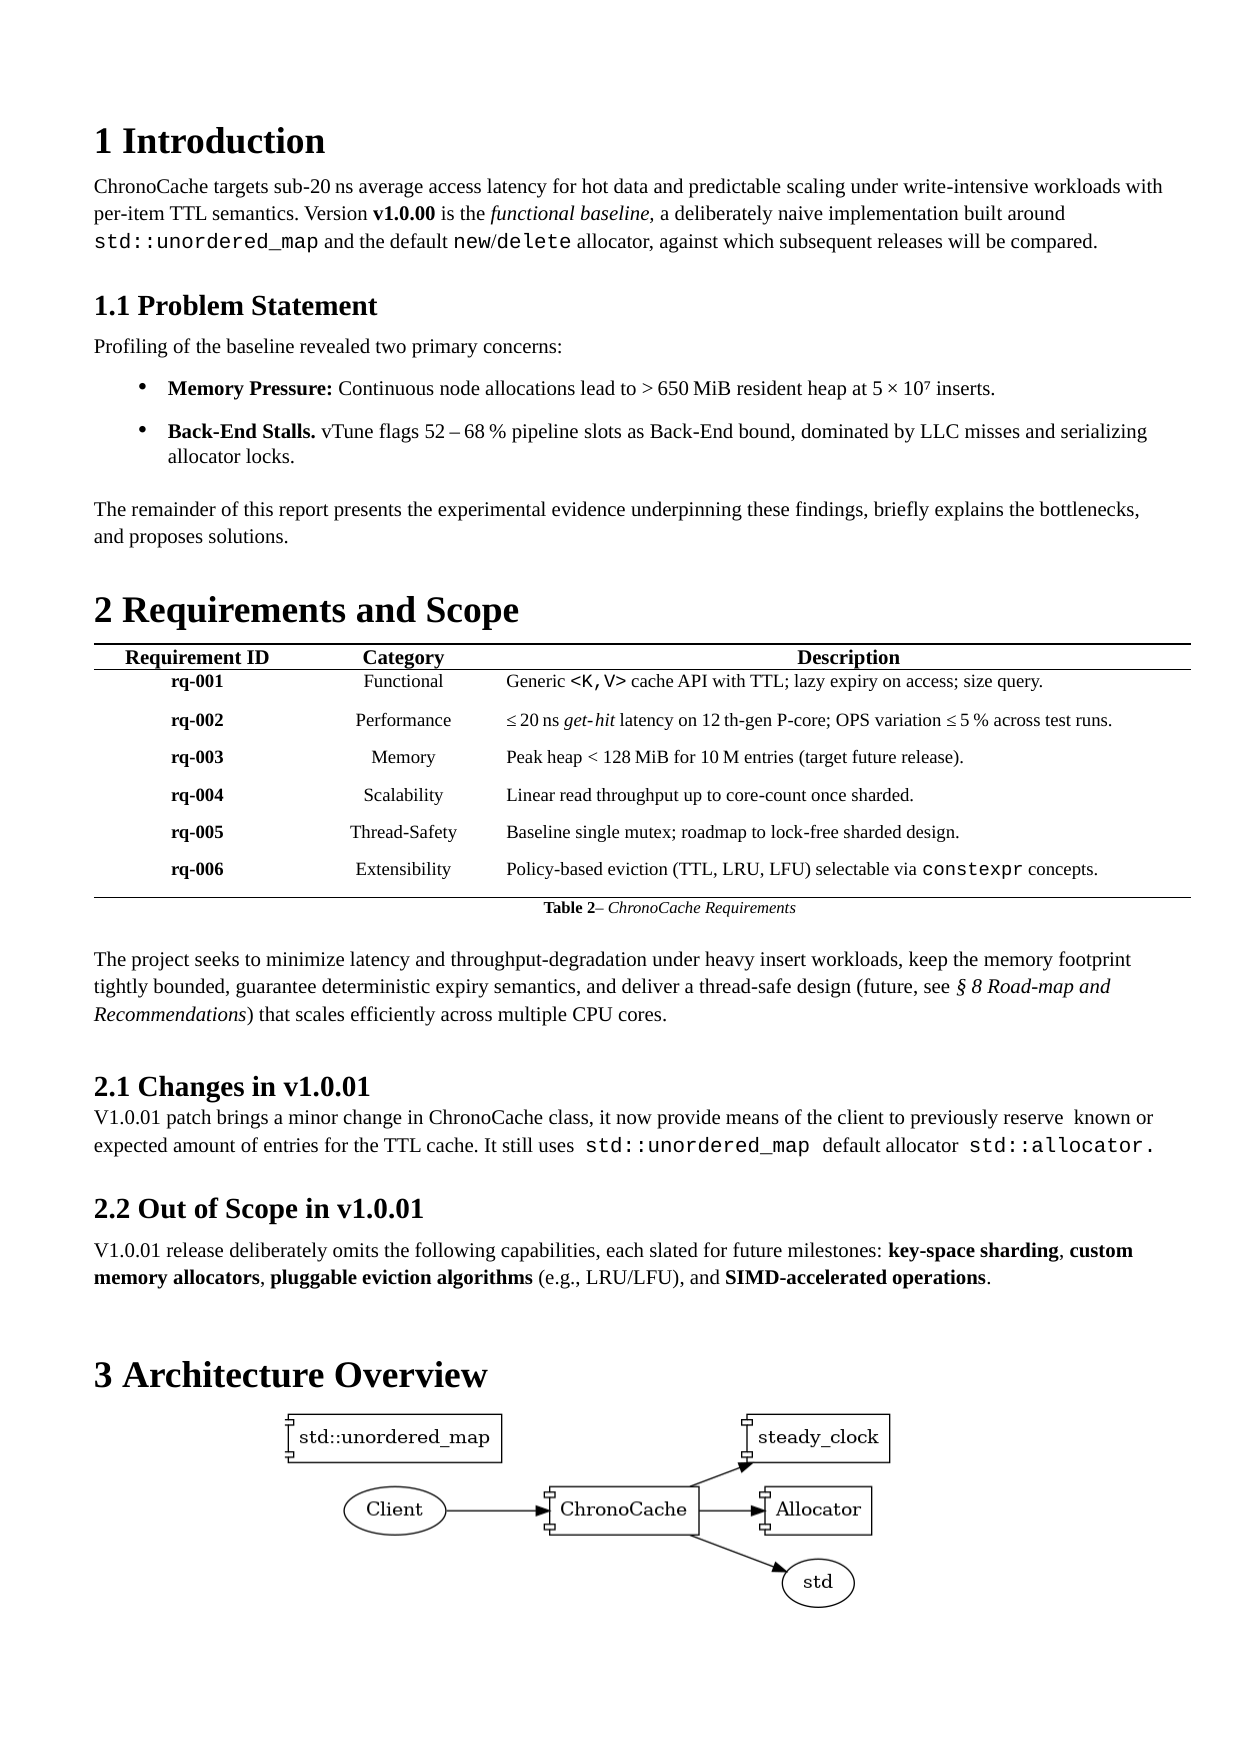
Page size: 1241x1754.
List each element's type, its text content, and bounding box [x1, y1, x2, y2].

table_header Category [301, 645, 506, 669]
list Table 2– ChronoCache Requirements [131, 898, 1172, 917]
table_cell Peak heap < 128 MiB for 10 M entries (target future release). [506, 746, 1191, 784]
table_cell rq-002 [94, 709, 301, 746]
table_cell Generic <K,V> cache API with TTL; lazy expiry on access; size query. [506, 670, 1191, 709]
picture [284, 1412, 892, 1610]
subtitle 2 Requirements and Scope [94, 587, 1172, 631]
list Back‑End Stalls. vTune flags 52 – 68 % pipeline slots as Back‑End bound, dominated by LLC misses and serializing allocator locks. [138, 419, 1172, 468]
subtitle 1 Introduction [94, 118, 1172, 161]
table_cell Policy‑based eviction (TTL, LRU, LFU) selectable via constexpr concepts. [506, 858, 1191, 897]
table_cell Memory [301, 746, 506, 784]
text The project seeks to minimize latency and throughput-degradation under heavy insert workloads, keep the memory footprint tightly bounded, guarantee deterministic expiry semantics, and deliver a thread-safe design (future, see § 8 Road-map and Recommendations) that scales efficiently across multiple CPU cores. [94, 947, 1172, 1026]
list Memory Pressure: Continuous node allocations lead to > 650 MiB resident heap at 5 × 10⁷ inserts. [138, 376, 1172, 401]
table_cell rq-001 [94, 670, 301, 709]
subtitle 2.2 Out of Scope in v1.0.01 [94, 1192, 1172, 1225]
subtitle 1.1 Problem Statement [94, 288, 1172, 321]
text V1.0.01 patch brings a minor change in ChronoCache class, it now provide means of the client to previously reserve known or expected amount of entries for the TTL cache. It still uses std::unordered_map default allocator std::allocator. [94, 1105, 1172, 1159]
text ChronoCache targets sub‑20 ns average access latency for hot data and predictable scaling under write‑intensive workloads with per‑item TTL semantics. Version v1.0.00 is the functional baseline, a deliberately naive implementation built around std::unordered_map and the default new/delete allocator, against which subsequent releases will be compared. [94, 174, 1172, 255]
table_cell rq-004 [94, 784, 301, 821]
text V1.0.01 release deliberately omits the following capabilities, each slated for future milestones: key-space sharding, custom memory allocators, pluggable eviction algorithms (e.g., LRU/LFU), and SIMD-accelerated operations. [94, 1238, 1172, 1289]
text Profiling of the baseline revealed two primary concerns: [94, 334, 1172, 358]
table_cell Thread-Safety [301, 821, 506, 858]
table_cell rq-006 [94, 858, 301, 897]
text The remainder of this report presents the experimental evidence underpinning these findings, briefly explains the bottlenecks, and proposes solutions. [94, 497, 1172, 548]
table_cell rq-005 [94, 821, 301, 858]
table_header Description [506, 645, 1191, 669]
table_cell Scalability [301, 784, 506, 821]
table_header Requirement ID [94, 645, 301, 669]
subtitle 3 Architecture Overview [94, 1353, 1172, 1396]
table_cell Linear read throughput up to core‑count once sharded. [506, 784, 1191, 821]
table_cell Functional [301, 670, 506, 709]
table_cell ≤ 20 ns get‑hit latency on 12 th‑gen P‑core; OPS variation ≤ 5 % across test runs. [506, 709, 1191, 746]
table_cell Performance [301, 709, 506, 746]
table_cell rq-003 [94, 746, 301, 784]
table_cell Extensibility [301, 858, 506, 897]
table_cell Baseline single mutex; roadmap to lock‑free sharded design. [506, 821, 1191, 858]
subtitle 2.1 Changes in v1.0.01 [94, 1069, 1172, 1102]
